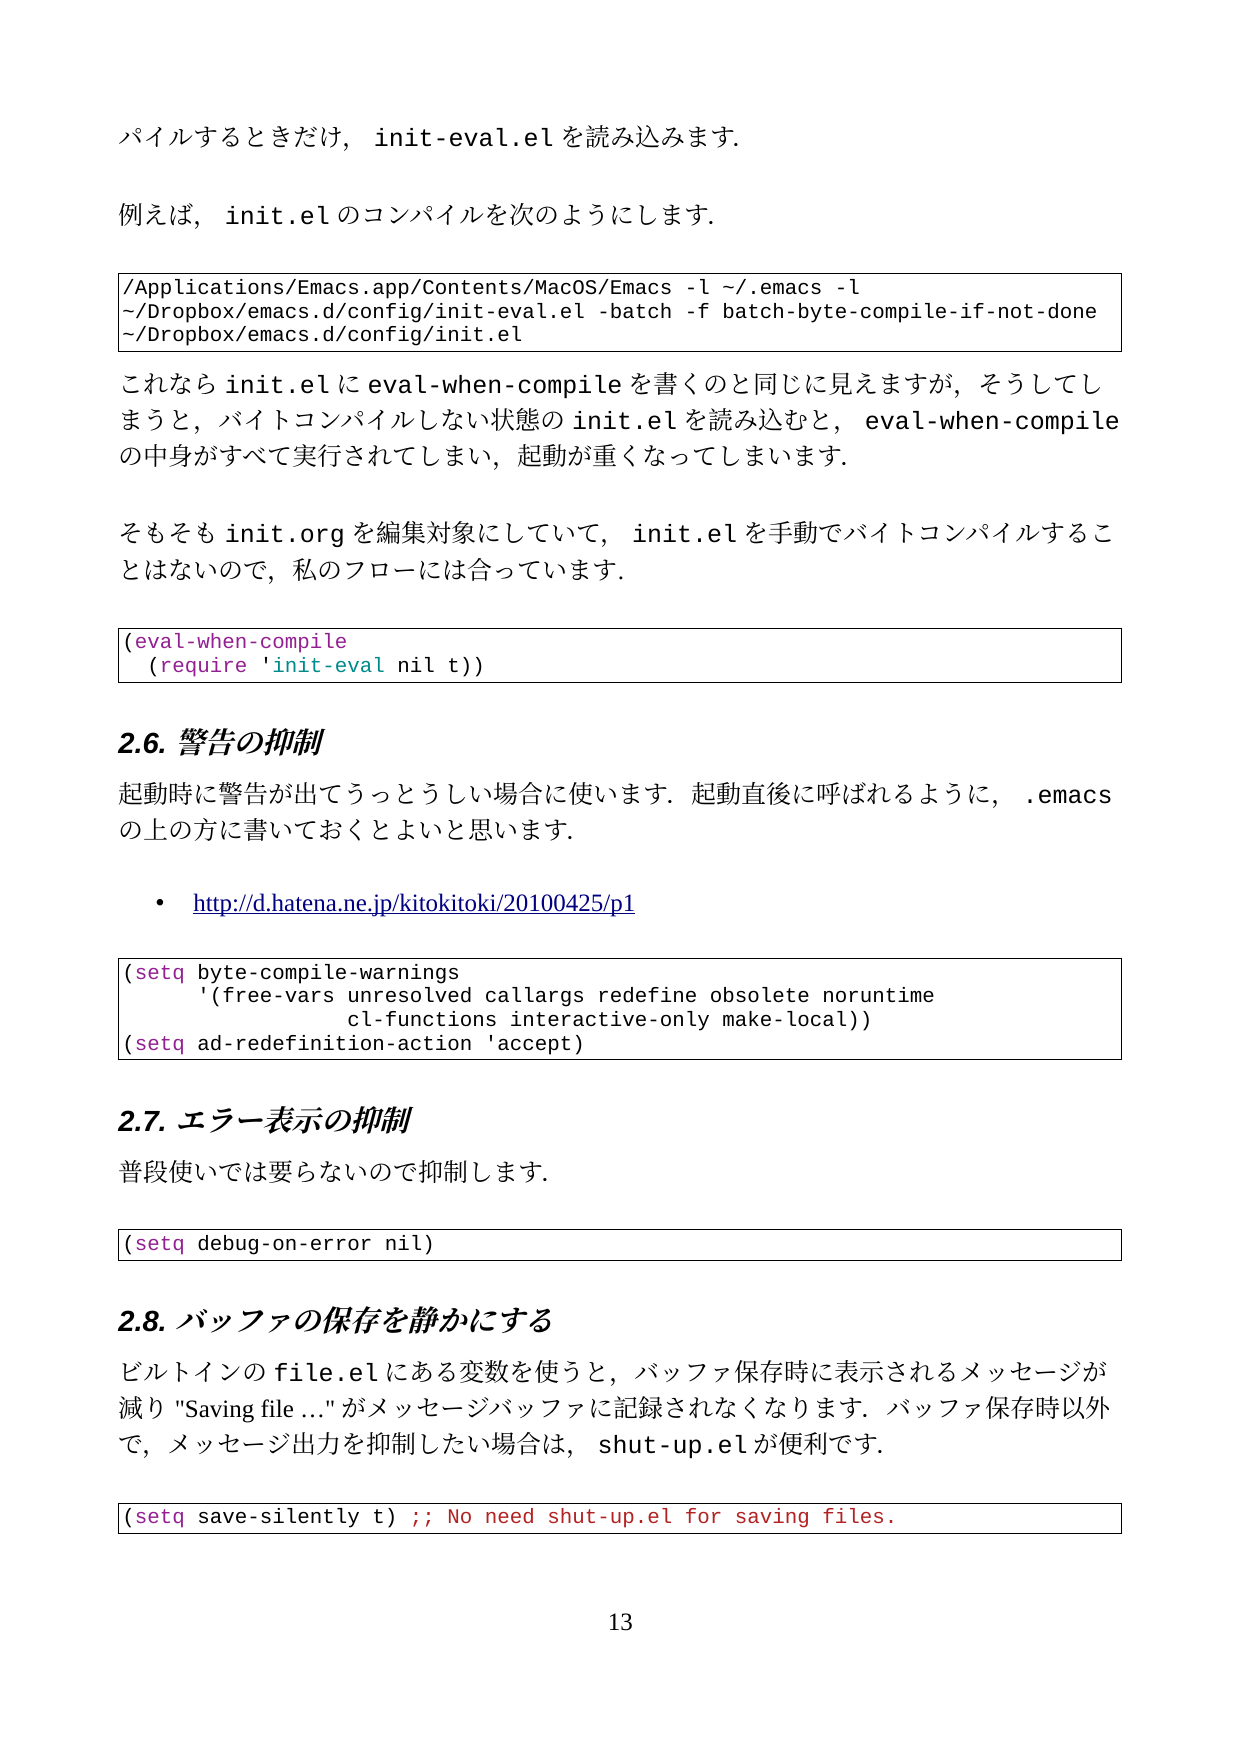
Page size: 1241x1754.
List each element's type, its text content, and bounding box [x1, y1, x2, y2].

text '(free-vars unresolved callargs redefine obsolete noruntime [119, 982, 1121, 1005]
text 起動時に警告が出てうっとうしい場合に使います．起動直後に呼ばれるように， .emacs の上の方に書いておくとよいと思います． [118, 774, 1122, 875]
subtitle 警告の抑制 [118, 720, 1122, 762]
text (require 'init-eval nil t)) [119, 651, 1121, 682]
text (setq ad-redefinition-action 'accept) [119, 1029, 1121, 1059]
text そもそも init.org を編集対象にしていて， init.el を手動でバイトコンパイルすることはないので，私のフローには合っています. [118, 514, 1122, 615]
subtitle バッファの保存を静かにする [118, 1298, 1122, 1340]
list http://d.hatena.ne.jp/kitokitoki/20100425/p1 [156, 888, 1122, 945]
text (setq save-silently t) ;; No need shut-up.el for saving files. [119, 1504, 1121, 1533]
text ビルトインの file.el にある変数を使うと，バッファ保存時に表示されるメッセージが減り "Saving file …" がメッセージバッファに記録されなくなります．バッファ保存時以外で，メッセージ出力を抑制したい場合は， shut-up.el が便利です． [118, 1353, 1122, 1490]
text (setq byte-compile-warnings [119, 959, 1121, 982]
text (eval-when-compile [119, 629, 1121, 651]
text cl-functions interactive-only make-local)) [119, 1005, 1121, 1029]
text 例えば， init.el のコンパイルを次のようにします． [118, 196, 1122, 261]
text これなら init.el に eval-when-compile を書くのと同じに見えますが，そうしてしまうと，バイトコンパイルしない状態の init.el を読み込むと， eval-when-compile の中身がすべて実行されてしまい，起動が重くなってしまいます． [118, 364, 1122, 502]
text /Applications/Emacs.app/Contents/MacOS/Emacs -l ~/.emacs -l ~/Dropbox/emacs.d/config/init-eval.el -batch -f batch-byte-compile-if-not-done ~/Dropbox/emacs.d/config/init.el [119, 274, 1121, 351]
subtitle エラー表示の抑制 [118, 1098, 1122, 1140]
text (setq debug-on-error nil) [119, 1230, 1121, 1260]
text パイルするときだけ， init-eval.el を読み込みます． [118, 118, 1122, 183]
text 普段使いでは要らないので抑制します． [118, 1152, 1122, 1217]
